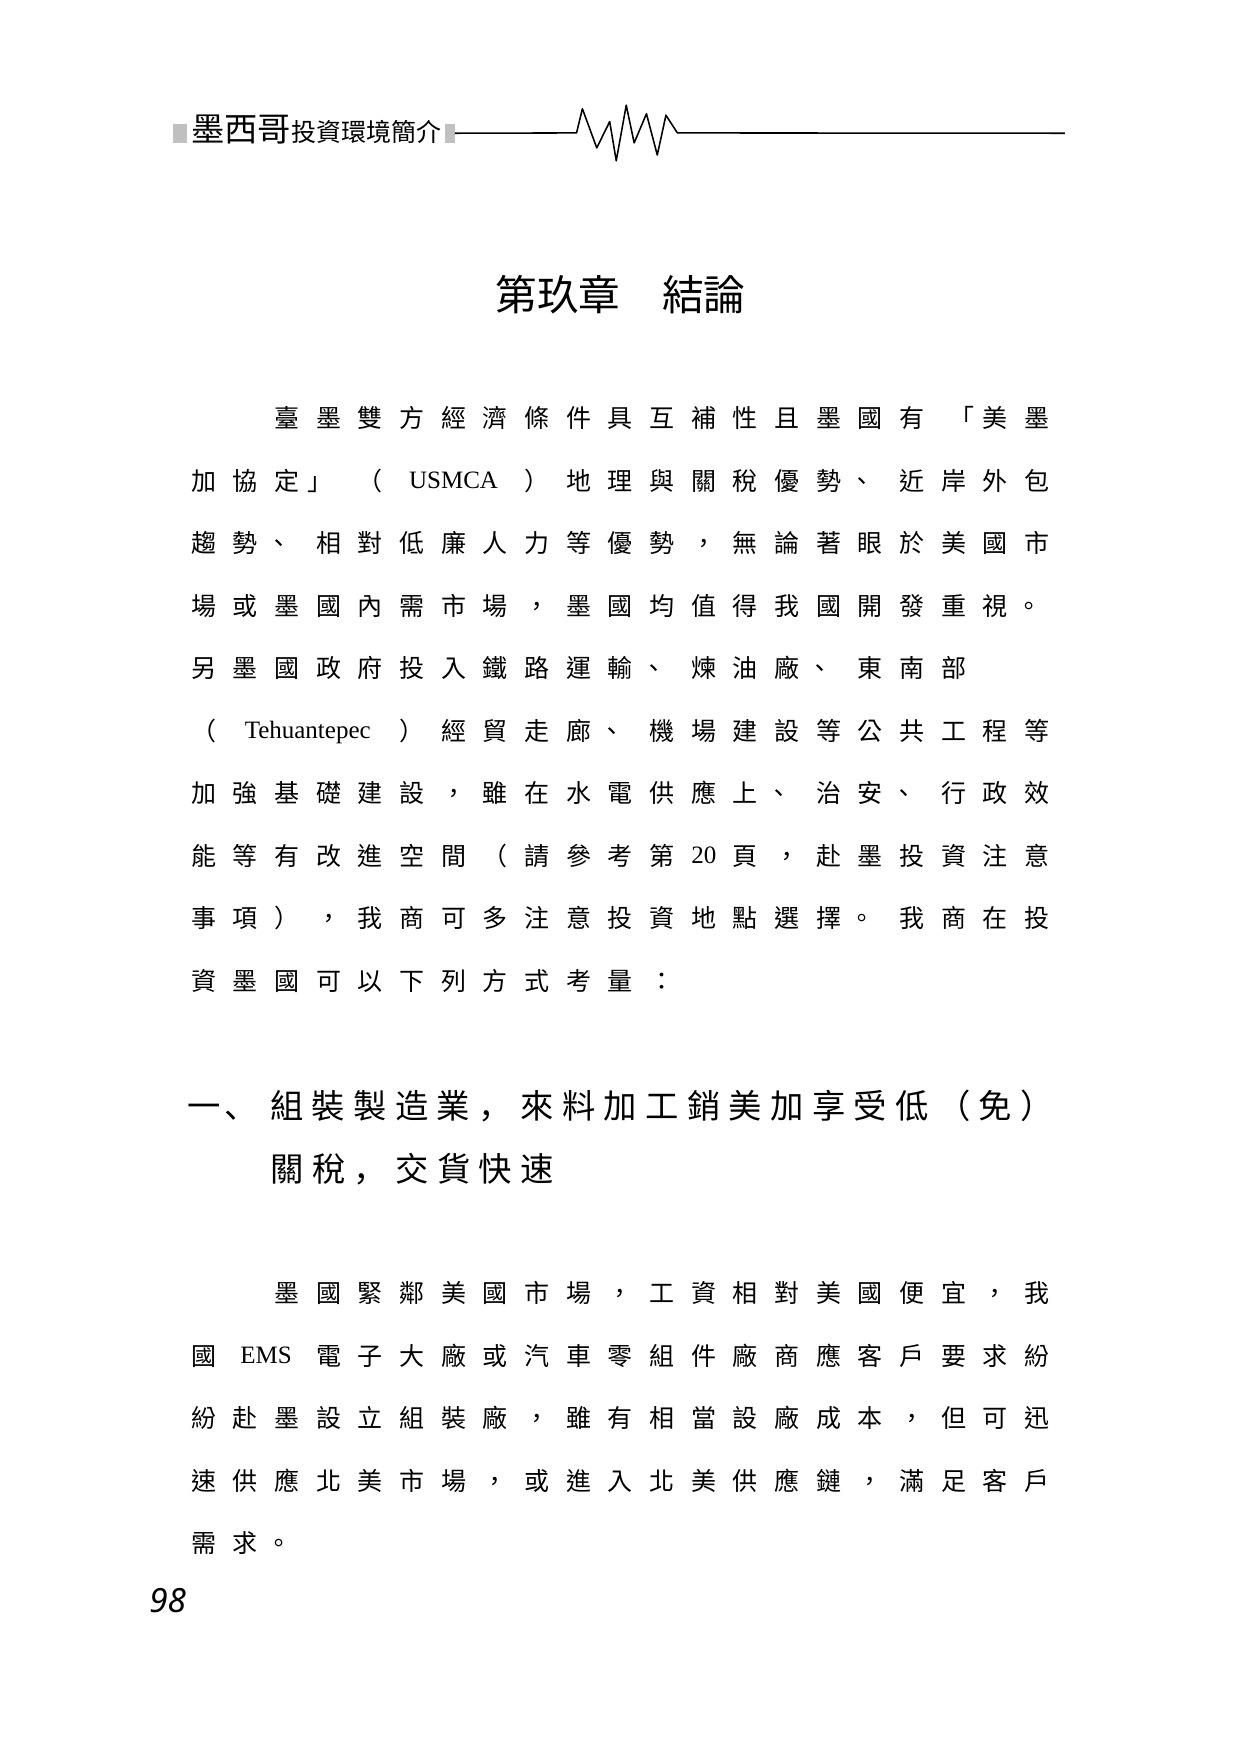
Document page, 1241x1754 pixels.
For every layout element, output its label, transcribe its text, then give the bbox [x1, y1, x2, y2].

text 墨國緊鄰美國市場，工資相對美國便宜，我國EMS電子大廠或汽車零組件廠商應客戶要求紛紛赴墨設立組裝廠，雖有相當設廠成本，但可迅速供應北美市場，或進入北美供應鏈，滿足客戶需求。 [183, 1250, 1058, 1563]
text 第玖章 結論 [183, 250, 1058, 313]
text 一、組裝製造業，來料加工銷美加享受低（免）關稅，交貨快速 [183, 1063, 1058, 1188]
text 臺墨雙方經濟條件具互補性且墨國有「美墨加協定」（USMCA）地理與關稅優勢、近岸外包趨勢、相對低廉人力等優勢，無論著眼於美國市場或墨國內需市場，墨國均值得我國開發重視。另墨國政府投入鐵路運輸、煉油廠、東南部（Tehuantepec）經貿走廊、機場建設等公共工程等加強基礎建設，雖在水電供應上、治安、行政效能等有改進空間（請參考第20頁，赴墨投資注意事項），我商可多注意投資地點選擇。我商在投資墨國可以下列方式考量： [183, 375, 1058, 1000]
